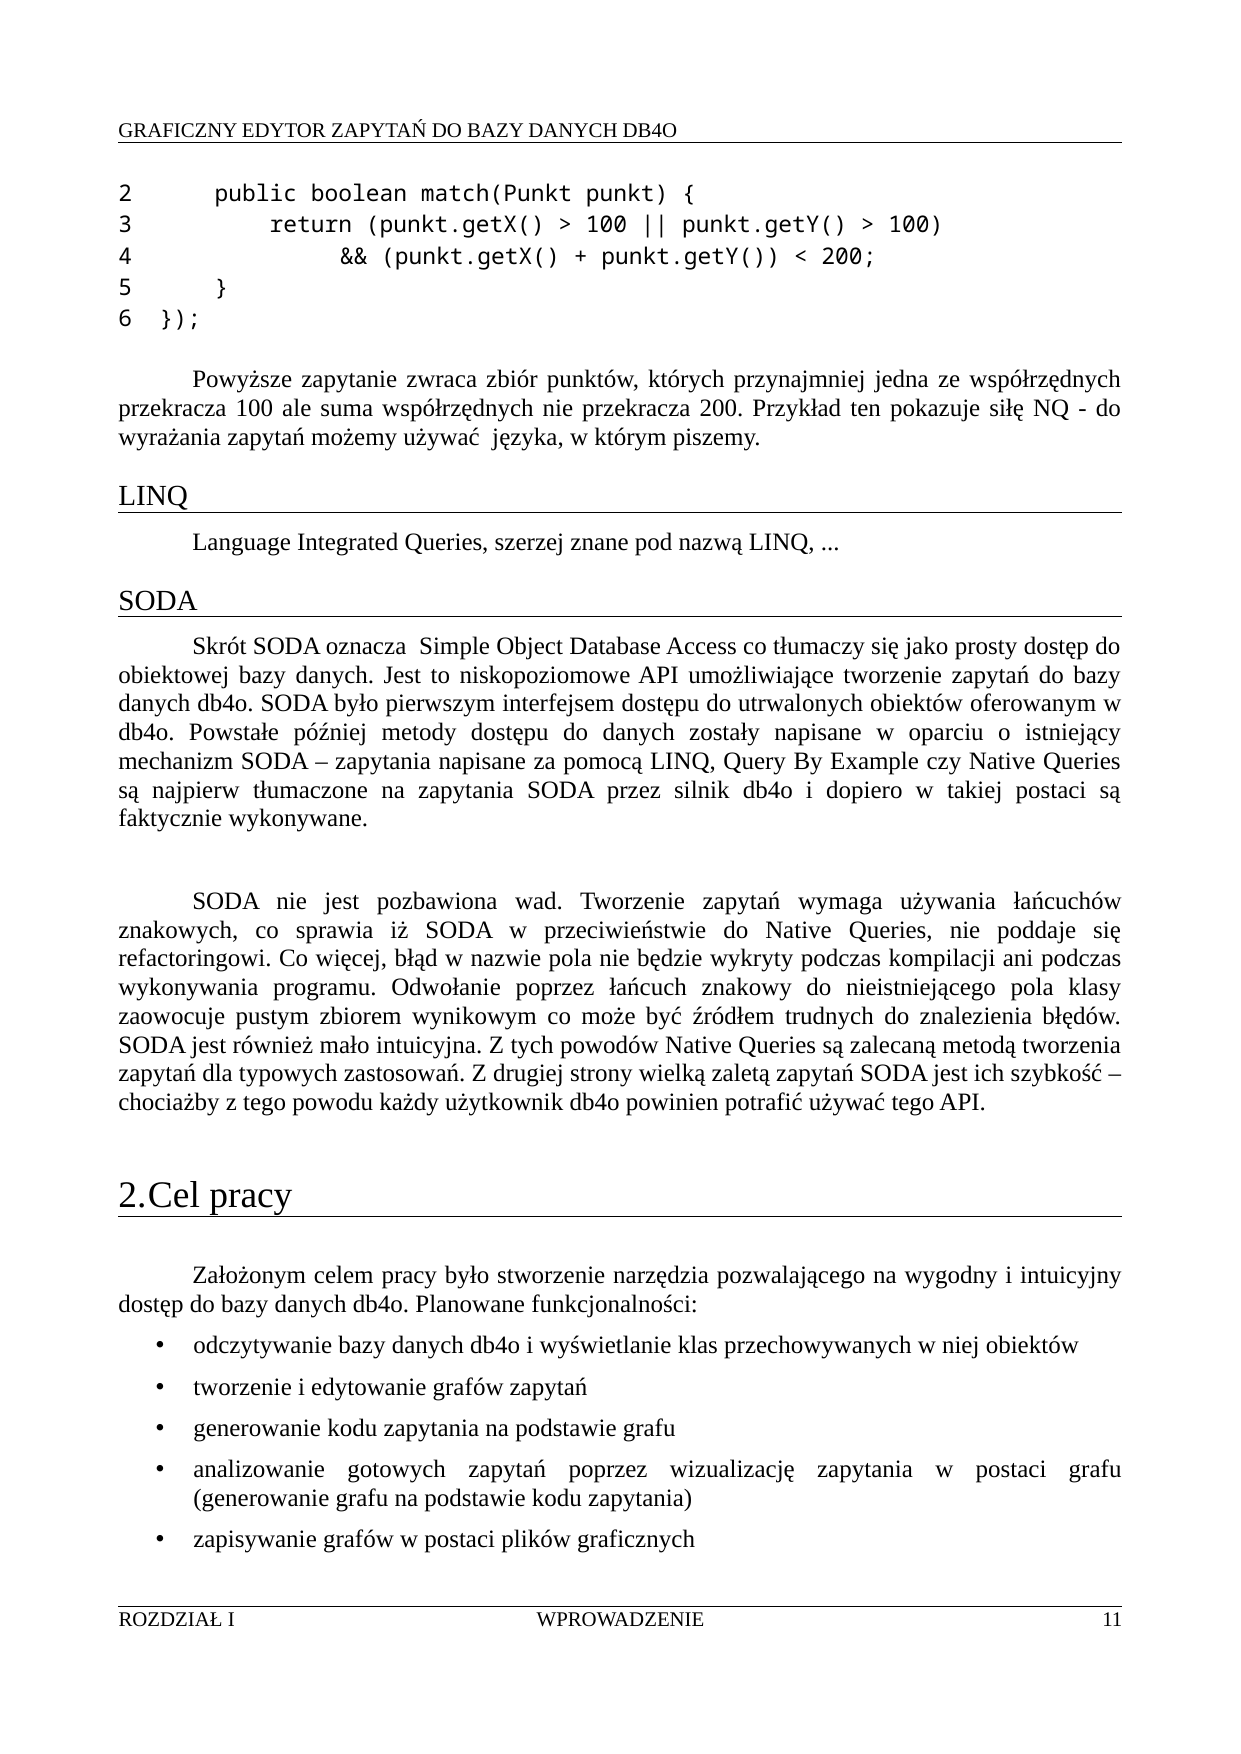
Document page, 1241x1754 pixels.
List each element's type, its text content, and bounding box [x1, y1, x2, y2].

text Language Integrated Queries, szerzej znane pod nazwą LINQ, ... [118, 527, 1122, 555]
subtitle Cel pracy [118, 1173, 1122, 1216]
list zapisywanie grafów w postaci plików graficznych [156, 1524, 1122, 1553]
list tworzenie i edytowanie grafów zapytań [156, 1372, 1122, 1400]
list odczytywanie bazy danych db4o i wyświetlanie klas przechowywanych w niej obiektów [156, 1330, 1122, 1359]
text 5 } [118, 271, 1122, 302]
subtitle LINQ [118, 478, 1122, 512]
text SODA nie jest pozbawiona wad. Tworzenie zapytań wymaga używania łańcuchów znakowych, co sprawia iż SODA w przeciwieństwie do Native Queries, nie poddaje się refactoringowi. Co więcej, błąd w nazwie pola nie będzie wykryty podczas kompilacji ani podczas wykonywania programu. Odwołanie poprzez łańcuch znakowy do nieistniejącego pola klasy zaowocuje pustym zbiorem wynikowym co może być źródłem trudnych do znalezienia błędów. SODA jest również mało intuicyjna. Z tych powodów Native Queries są zalecaną metodą tworzenia zapytań dla typowych zastosowań. Z drugiej strony wielką zaletą zapytań SODA jest ich szybkość – chociażby z tego powodu każdy użytkownik db4o powinien potrafić używać tego API. [118, 886, 1122, 1116]
list analizowanie gotowych zapytań poprzez wizualizację zapytania w postaci grafu (generowanie grafu na podstawie kodu zapytania) [156, 1454, 1122, 1512]
list generowanie kodu zapytania na podstawie grafu [156, 1413, 1122, 1442]
text 4 && (punkt.getX() + punkt.getY()) < 200; [118, 239, 1122, 271]
text 6 }); [118, 302, 1122, 333]
text 3 return (punkt.getX() > 100 || punkt.getY() > 100) [118, 208, 1122, 239]
text Skrót SODA oznacza Simple Object Database Access co tłumaczy się jako prosty dostęp do obiektowej bazy danych. Jest to niskopoziomowe API umożliwiające tworzenie zapytań do bazy danych db4o. SODA było pierwszym interfejsem dostępu do utrwalonych obiektów oferowanym w db4o. Powstałe później metody dostępu do danych zostały napisane w oparciu o istniejący mechanizm SODA – zapytania napisane za pomocą LINQ, Query By Example czy Native Queries są najpierw tłumaczone na zapytania SODA przez silnik db4o i dopiero w takiej postaci są faktycznie wykonywane. [118, 631, 1122, 832]
text Założonym celem pracy było stworzenie narzędzia pozwalającego na wygodny i intuicyjny dostęp do bazy danych db4o. Planowane funkcjonalności: [118, 1260, 1122, 1318]
subtitle SODA [118, 583, 1122, 616]
text 2 public boolean match(Punkt punkt) { [118, 177, 1122, 208]
text Powyższe zapytanie zwraca zbiór punktów, których przynajmniej jedna ze współrzędnych przekracza 100 ale suma współrzędnych nie przekracza 200. Przykład ten pokazuje siłę NQ - do wyrażania zapytań możemy używać języka, w którym piszemy. [118, 364, 1122, 451]
